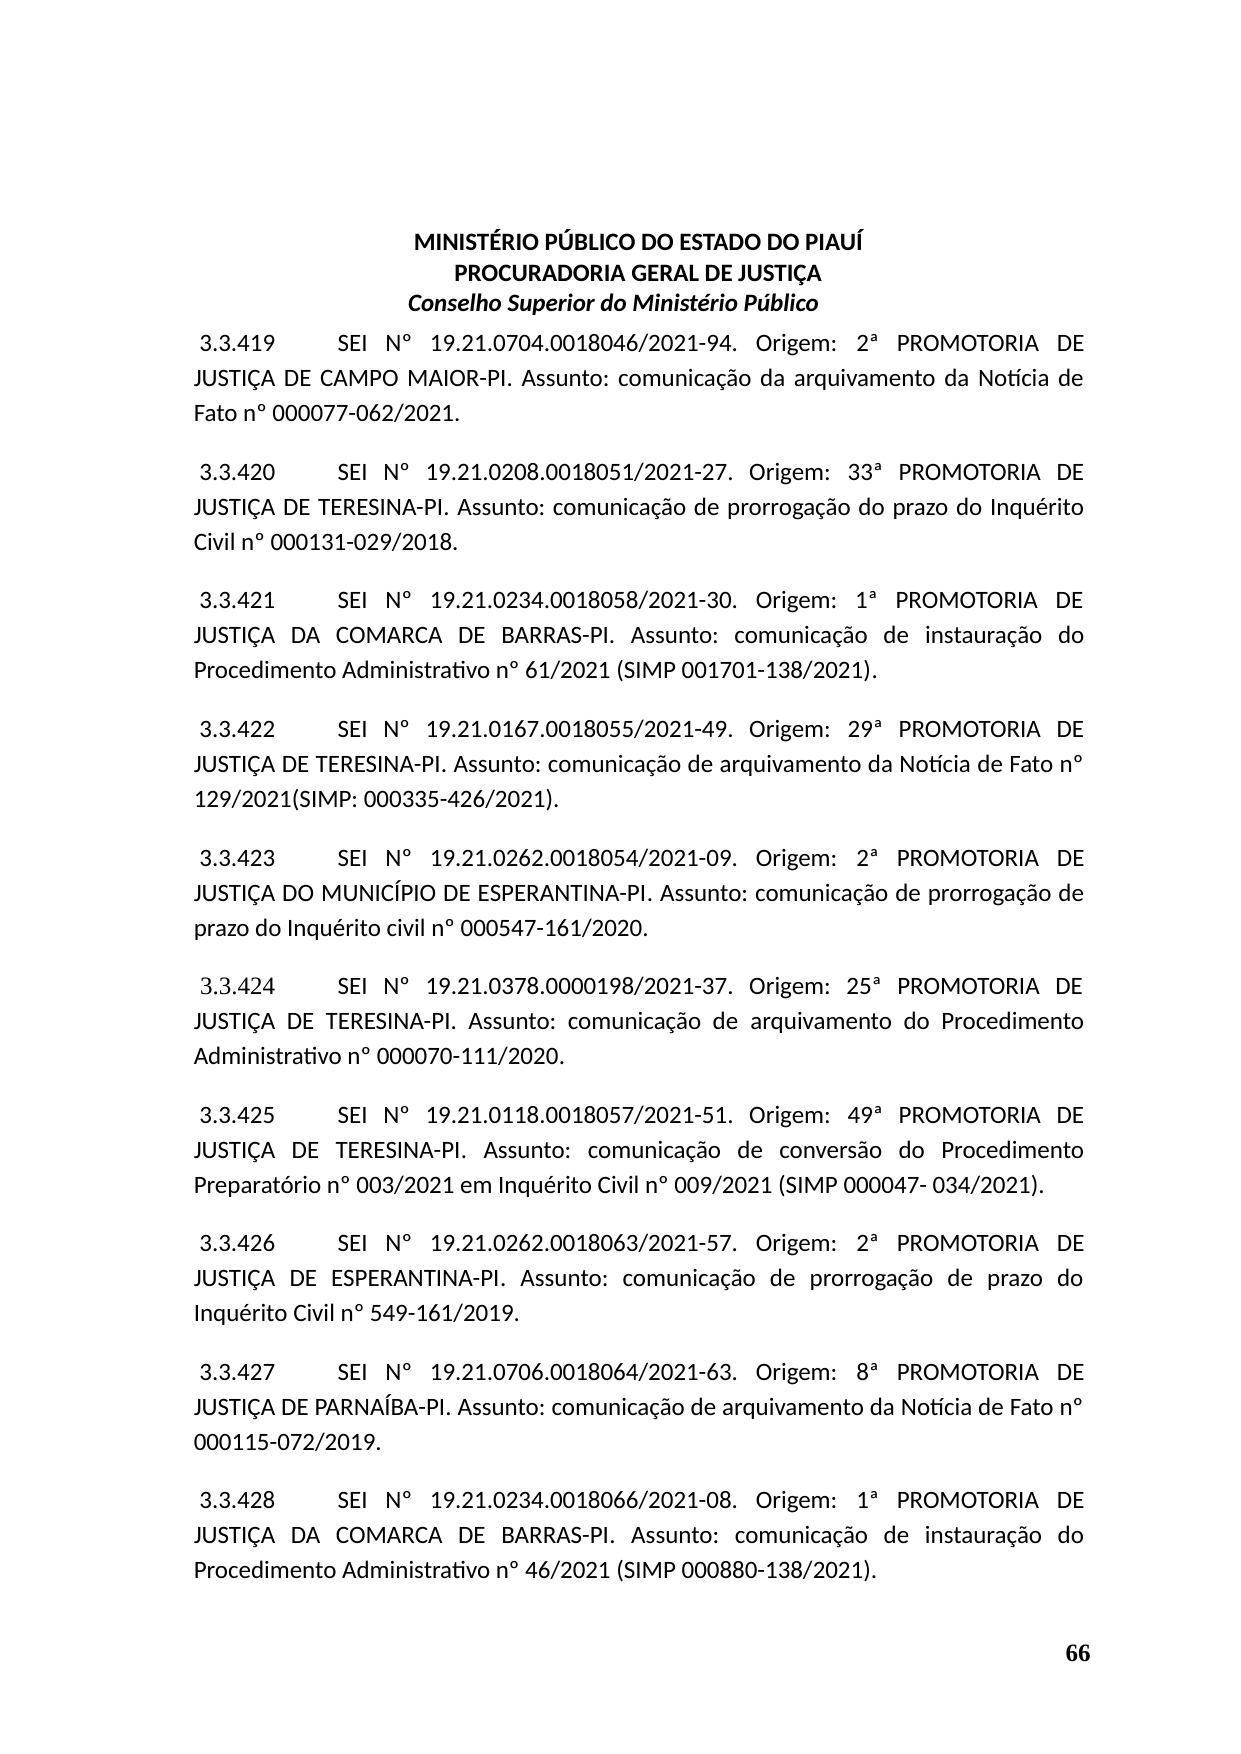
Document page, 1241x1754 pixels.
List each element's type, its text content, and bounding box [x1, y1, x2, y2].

list SEI Nº 19.21.0378.0000198/2021-37. Origem: 25ª PROMOTORIA DE JUSTIÇA DE TERESINA-PI. Assunto: comunicação de arquivamento do Procedimento Administrativo nº 000070-111/2020. [193, 970, 1084, 1071]
list SEI Nº 19.21.0234.0018066/2021-08. Origem: 1ª PROMOTORIA DE JUSTIÇA DA COMARCA DE BARRAS-PI. Assunto: comunicação de instauração do Procedimento Administrativo nº 46/2021 (SIMP 000880-138/2021). [193, 1484, 1084, 1585]
list SEI Nº 19.21.0234.0018058/2021-30. Origem: 1ª PROMOTORIA DE JUSTIÇA DA COMARCA DE BARRAS-PI. Assunto: comunicação de instauração do Procedimento Administrativo nº 61/2021 (SIMP 001701-138/2021). [193, 584, 1084, 685]
list SEI Nº 19.21.0704.0018046/2021-94. Origem: 2ª PROMOTORIA DE JUSTIÇA DE CAMPO MAIOR-PI. Assunto: comunicação da arquivamento da Notícia de Fato nº 000077-062/2021. [193, 327, 1084, 428]
list SEI Nº 19.21.0706.0018064/2021-63. Origem: 8ª PROMOTORIA DE JUSTIÇA DE PARNAÍBA-PI. Assunto: comunicação de arquivamento da Notícia de Fato nº 000115-072/2019. [193, 1356, 1084, 1456]
list SEI Nº 19.21.0262.0018063/2021-57. Origem: 2ª PROMOTORIA DE JUSTIÇA DE ESPERANTINA-PI. Assunto: comunicação de prorrogação de prazo do Inquérito Civil nº 549-161/2019. [193, 1227, 1084, 1328]
list SEI Nº 19.21.0208.0018051/2021-27. Origem: 33ª PROMOTORIA DE JUSTIÇA DE TERESINA-PI. Assunto: comunicação de prorrogação do prazo do Inquérito Civil nº 000131-029/2018. [193, 456, 1084, 557]
list SEI Nº 19.21.0118.0018057/2021-51. Origem: 49ª PROMOTORIA DE JUSTIÇA DE TERESINA-PI. Assunto: comunicação de conversão do Procedimento Preparatório nº 003/2021 em Inquérito Civil nº 009/2021 (SIMP 000047- 034/2021). [193, 1099, 1084, 1199]
list SEI Nº 19.21.0262.0018054/2021-09. Origem: 2ª PROMOTORIA DE JUSTIÇA DO MUNICÍPIO DE ESPERANTINA-PI. Assunto: comunicação de prorrogação de prazo do Inquérito civil nº 000547-161/2020. [193, 842, 1084, 942]
list SEI Nº 19.21.0167.0018055/2021-49. Origem: 29ª PROMOTORIA DE JUSTIÇA DE TERESINA-PI. Assunto: comunicação de arquivamento da Notícia de Fato nº 129/2021(SIMP: 000335-426/2021). [193, 713, 1084, 814]
